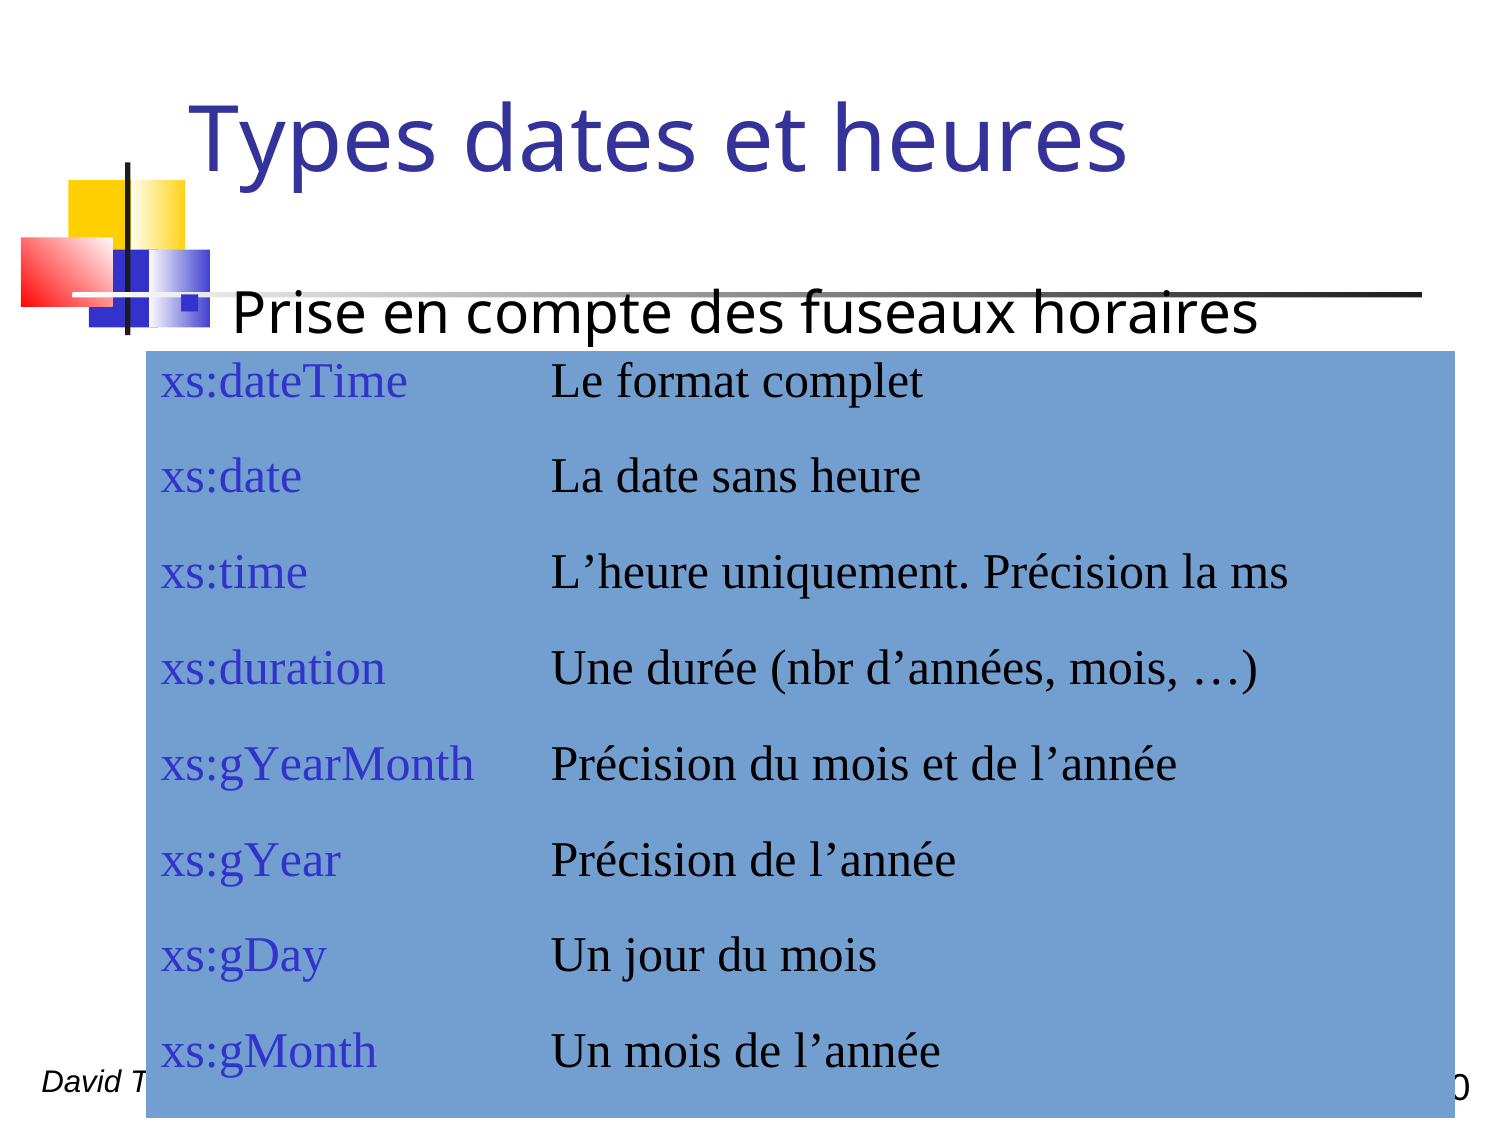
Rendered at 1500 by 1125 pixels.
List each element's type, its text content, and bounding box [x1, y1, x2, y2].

table_cell xs:date [146, 447, 536, 543]
table_header xs:dateTime [146, 351, 536, 447]
table_cell Précision de l’année [536, 830, 1455, 926]
table_cell xs:time [146, 543, 536, 639]
table_cell xs:gMonth [146, 1022, 536, 1118]
table_cell Un mois de l’année [536, 1022, 1455, 1118]
table_cell L’heure uniquement. Précision la ms [536, 543, 1455, 639]
table_cell La date sans heure [536, 447, 1455, 543]
list Prise en compte des fuseaux horaires [176, 283, 1371, 351]
table_cell xs:gYearMonth [146, 735, 536, 830]
table_header Le format complet [536, 351, 1455, 447]
table_cell Précision du mois et de l’année [536, 735, 1455, 830]
table_cell xs:gDay [146, 926, 536, 1022]
table_cell xs:gYear [146, 830, 536, 926]
table_cell Une durée (nbr d’années, mois, …) [536, 639, 1455, 735]
table_cell xs:duration [146, 639, 536, 735]
table_cell Un jour du mois [536, 926, 1455, 1022]
title Types dates et heures [188, 13, 1467, 275]
